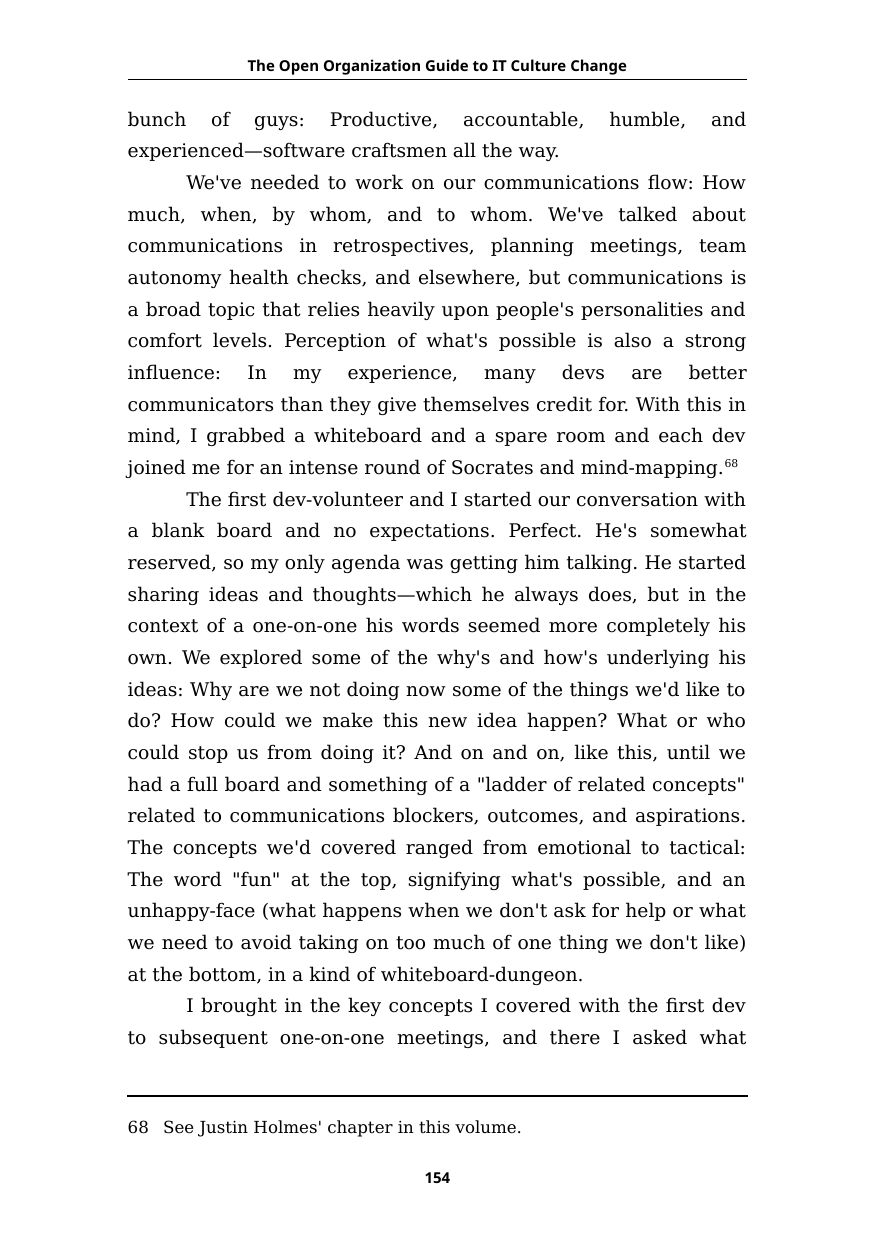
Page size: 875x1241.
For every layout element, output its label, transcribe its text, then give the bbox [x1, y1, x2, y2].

text We've needed to work on our communications flow: How much, when, by whom, and to whom. We've talked about communications in retrospectives, planning meetings, team autonomy health checks, and elsewhere, but communications is a broad topic that relies heavily upon people's personalities and comfort levels. Perception of what's possible is also a strong influence: In my experience, many devs are better communicators than they give themselves credit for. With this in mind, I grabbed a whiteboard and a spare room and each dev joined me for an intense round of Socrates and mind-mapping. [127, 172, 747, 479]
text I brought in the key concepts I covered with the first dev to subsequent one-on-one meetings, and there I asked what [127, 995, 747, 1049]
text The first dev-volunteer and I started our conversation with a blank board and no expectations. Perfect. He's somewhat reserved, so my only agenda was getting him talking. He started sharing ideas and thoughts—which he always does, but in the context of a one-on-one his words seemed more completely his own. We explored some of the why's and how's underlying his ideas: Why are we not doing now some of the things we'd like to do? How could we make this new idea happen? What or who could stop us from doing it? And on and on, like this, until we had a full board and something of a "ladder of related concepts" related to communications blockers, outcomes, and aspirations. The concepts we'd covered ranged from emotional to tactical: The word "fun" at the top, signifying what's possible, and an unhappy-face (what happens when we don't ask for help or what we need to avoid taking on too much of one thing we don't like) at the bottom, in a kind of whiteboard-dungeon. [127, 489, 747, 986]
text See Justin Holmes' chapter in this volume. [127, 1118, 747, 1138]
text bunch of guys: Productive, accountable, humble, and experienced—software craftsmen all the way. [127, 109, 747, 162]
